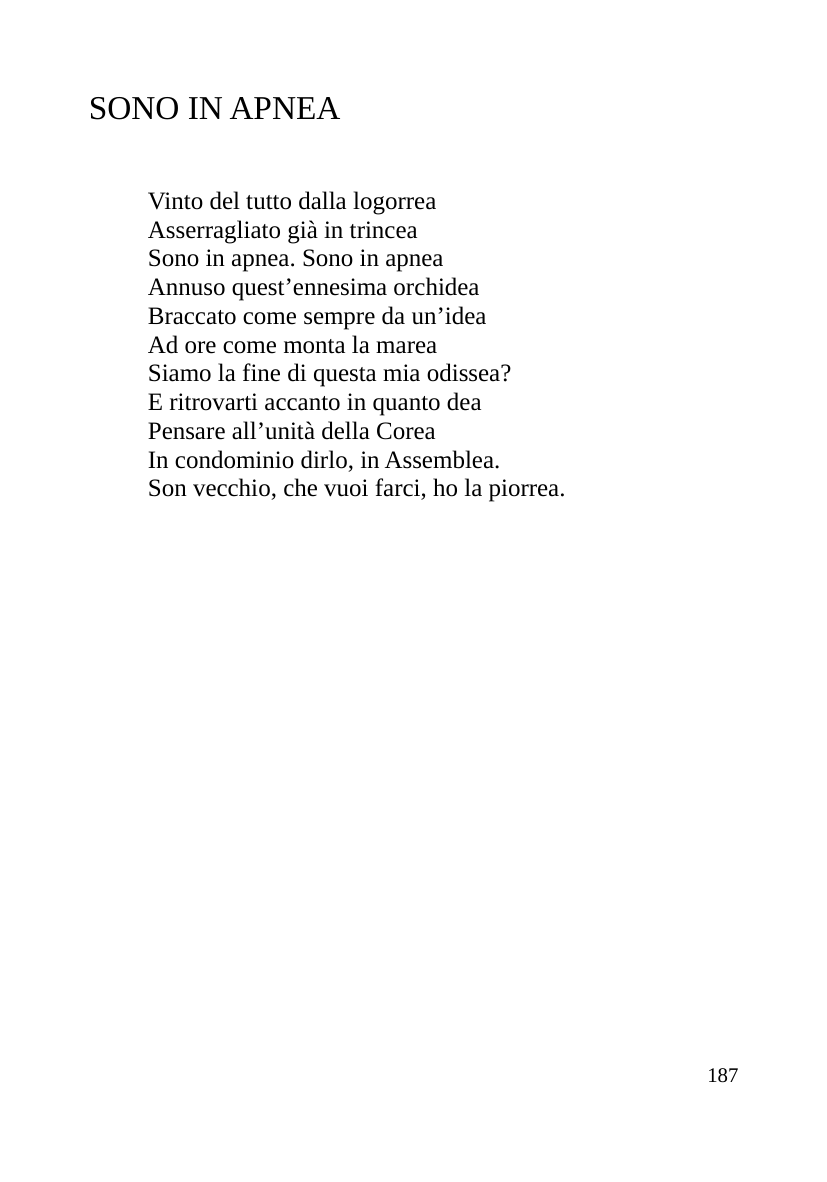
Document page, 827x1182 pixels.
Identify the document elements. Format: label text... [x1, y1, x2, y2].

text Asserragliato già in trincea [148, 215, 738, 243]
text Pensare all’unità della Corea [148, 416, 738, 445]
text Ad ore come monta la marea [148, 330, 738, 358]
text Siamo la fine di questa mia odissea? [148, 358, 738, 387]
text In condominio dirlo, in Assemblea. [148, 445, 738, 473]
text SONO IN APNEA [88, 88, 738, 127]
text Vinto del tutto dalla logorrea [148, 186, 738, 215]
text E ritrovarti accanto in quanto dea [148, 387, 738, 416]
text Annuso quest’ennesima orchidea [148, 272, 738, 301]
text Sono in apnea. Sono in apnea [148, 243, 738, 272]
text Son vecchio, che vuoi farci, ho la piorrea. [148, 473, 738, 502]
text Braccato come sempre da un’idea [148, 301, 738, 330]
